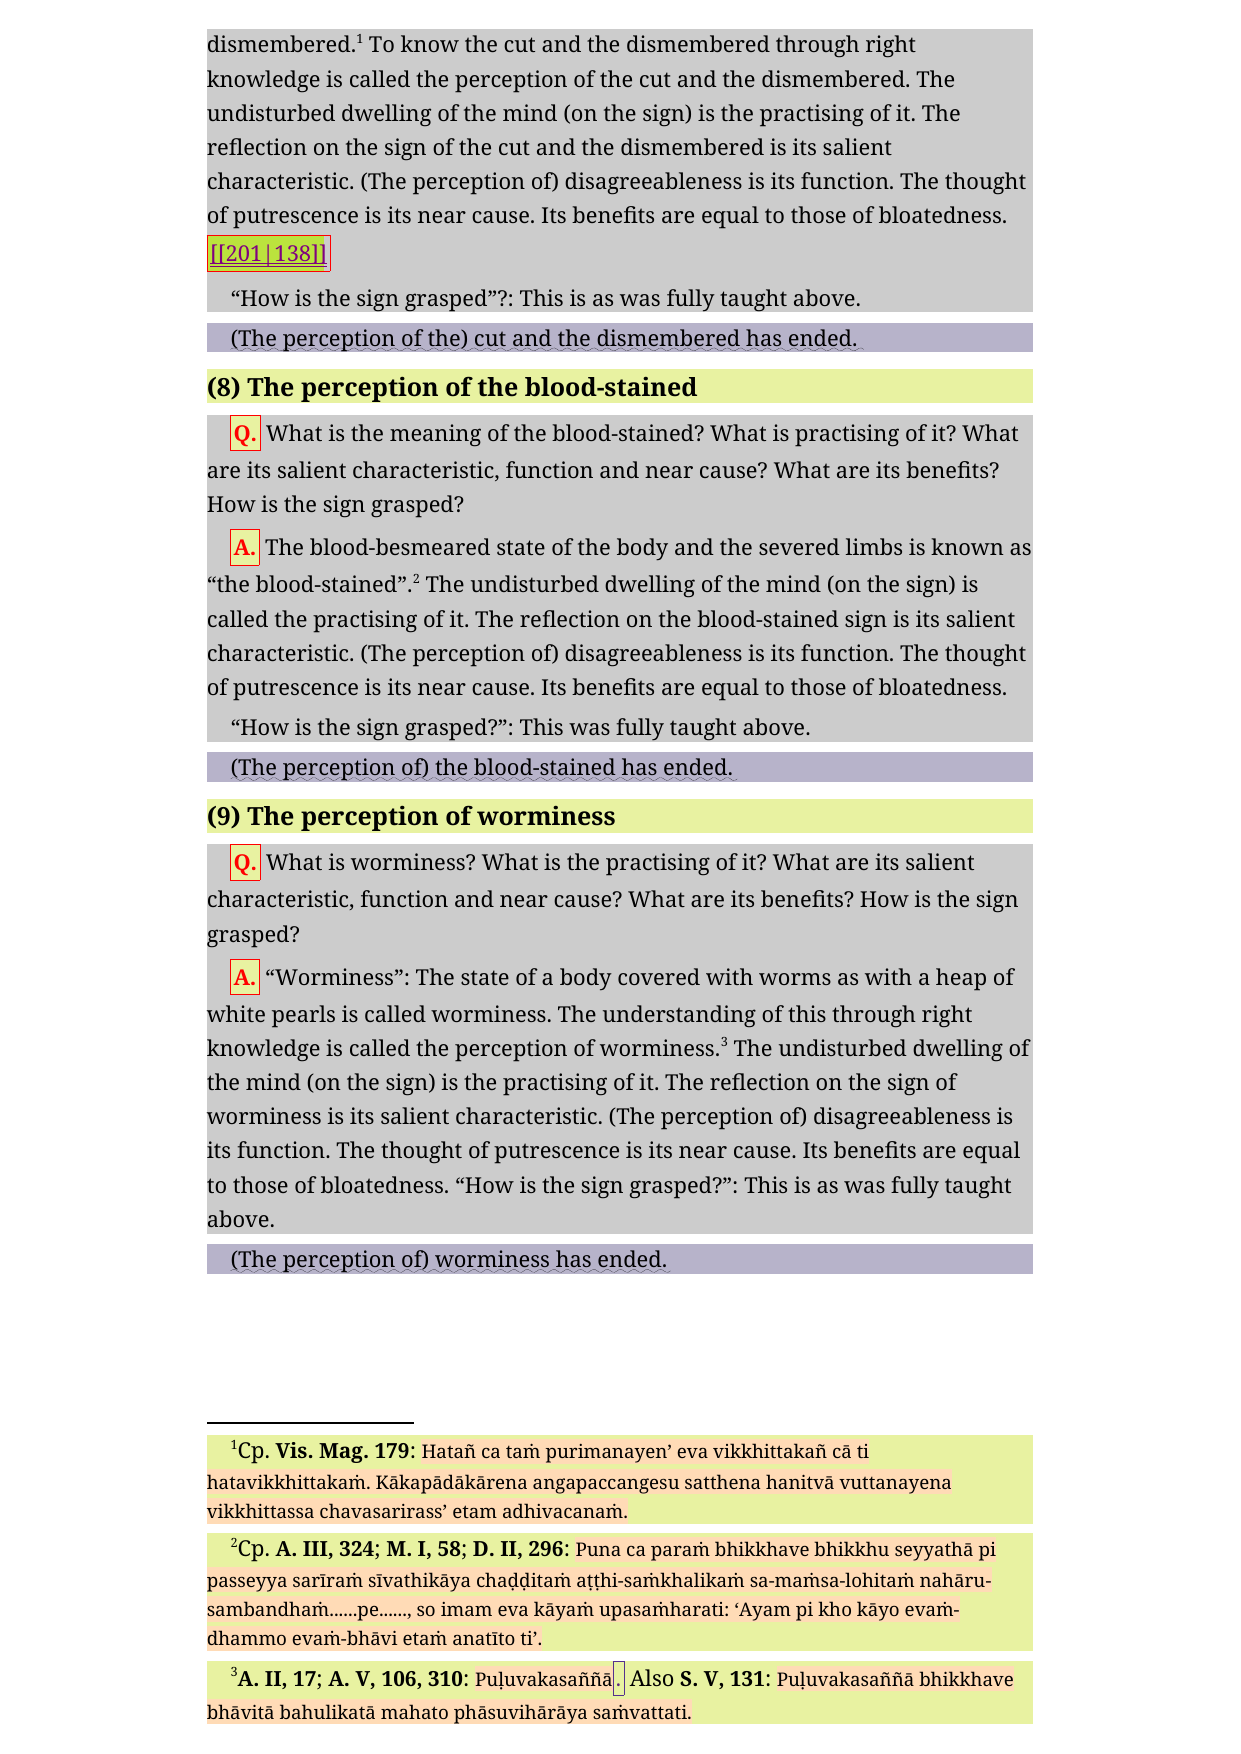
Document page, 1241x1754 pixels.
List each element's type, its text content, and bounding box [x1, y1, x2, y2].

text Cp. A. III, 324; M. I, 58; D. II, 296: Puna ca paraṁ bhikkhave bhikkhu seyyathā pi passeyya sarīraṁ sīvathikāya chaḍḍitaṁ aṭṭhi-saṁkhalikaṁ sa-maṁsa-lohitaṁ nahāru-sambandhaṁ......pe......, so imam eva kāyaṁ upasaṁharati: ‘Ayam pi kho kāyo evaṁ-dhammo evaṁ-bhāvi etaṁ anatīto ti’. [207, 1533, 1033, 1651]
subtitle (8) The perception of the blood-stained [207, 369, 1033, 403]
text (The perception of) worminess has ended. [207, 1244, 1033, 1274]
text (The perception of the) cut and the dismembered has ended. [207, 323, 1033, 352]
text Q. What is the meaning of the blood-stained? What is practising of it? What are its salient characteristic, function and near cause? What are its benefits? How is the sign grasped? [207, 415, 1033, 519]
text Q. What is worminess? What is the practising of it? What are its salient characteristic, function and near cause? What are its benefits? How is the sign grasped? [207, 844, 1033, 948]
text (The perception of) the blood-stained has ended. [207, 752, 1033, 782]
text A. “Worminess”: The state of a body covered with worms as with a heap of white pearls is called worminess. The understanding of this through right knowledge is called the perception of worminess. The undisturbed dwelling of the mind (on the sign) is the practising of it. The reflection on the sign of worminess is its salient characteristic. (The perception of) disagreeableness is its function. The thought of putrescence is its near cause. Its benefits are equal to those of bloatedness. “How is the sign grasped?”: This is as was fully taught above. [207, 959, 1033, 1234]
text dismembered. To know the cut and the dismembered through right knowledge is called the perception of the cut and the dismembered. The undisturbed dwelling of the mind (on the sign) is the practising of it. The reflection on the sign of the cut and the dismembered is its salient characteristic. (The perception of) disagreeableness is its function. The thought of putrescence is its near cause. Its benefits are equal to those of bloatedness. [[201|138]] [207, 29, 1033, 271]
text “How is the sign grasped”?: This is as was fully taught above. [207, 282, 1033, 312]
text Cp. Vis. Mag. 179: Hatañ ca taṁ purimanayen’ eva vikkhittakañ cā ti hatavikkhittakaṁ. Kākapādākārena angapaccangesu satthena hanitvā vuttanayena vikkhittassa chavasarirass’ etam adhivacanaṁ. [207, 1435, 1033, 1524]
subtitle (9) The perception of worminess [207, 799, 1033, 833]
text “How is the sign grasped?”: This was fully taught above. [207, 712, 1033, 742]
text A. The blood-besmeared state of the body and the severed limbs is known as “the blood-stained”. The undisturbed dwelling of the mind (on the sign) is called the practising of it. The reflection on the blood-stained sign is its salient characteristic. (The perception of) disagreeableness is its function. The thought of putrescence is its near cause. Its benefits are equal to those of bloatedness. [207, 529, 1033, 702]
text A. II, 17; A. V, 106, 310: Puḷuvakasaññā. Also S. V, 131: Puḷuvakasaññā bhikkhave bhāvitā bahulikatā mahato phāsuvihārāya saṁvattati. [207, 1661, 1033, 1724]
